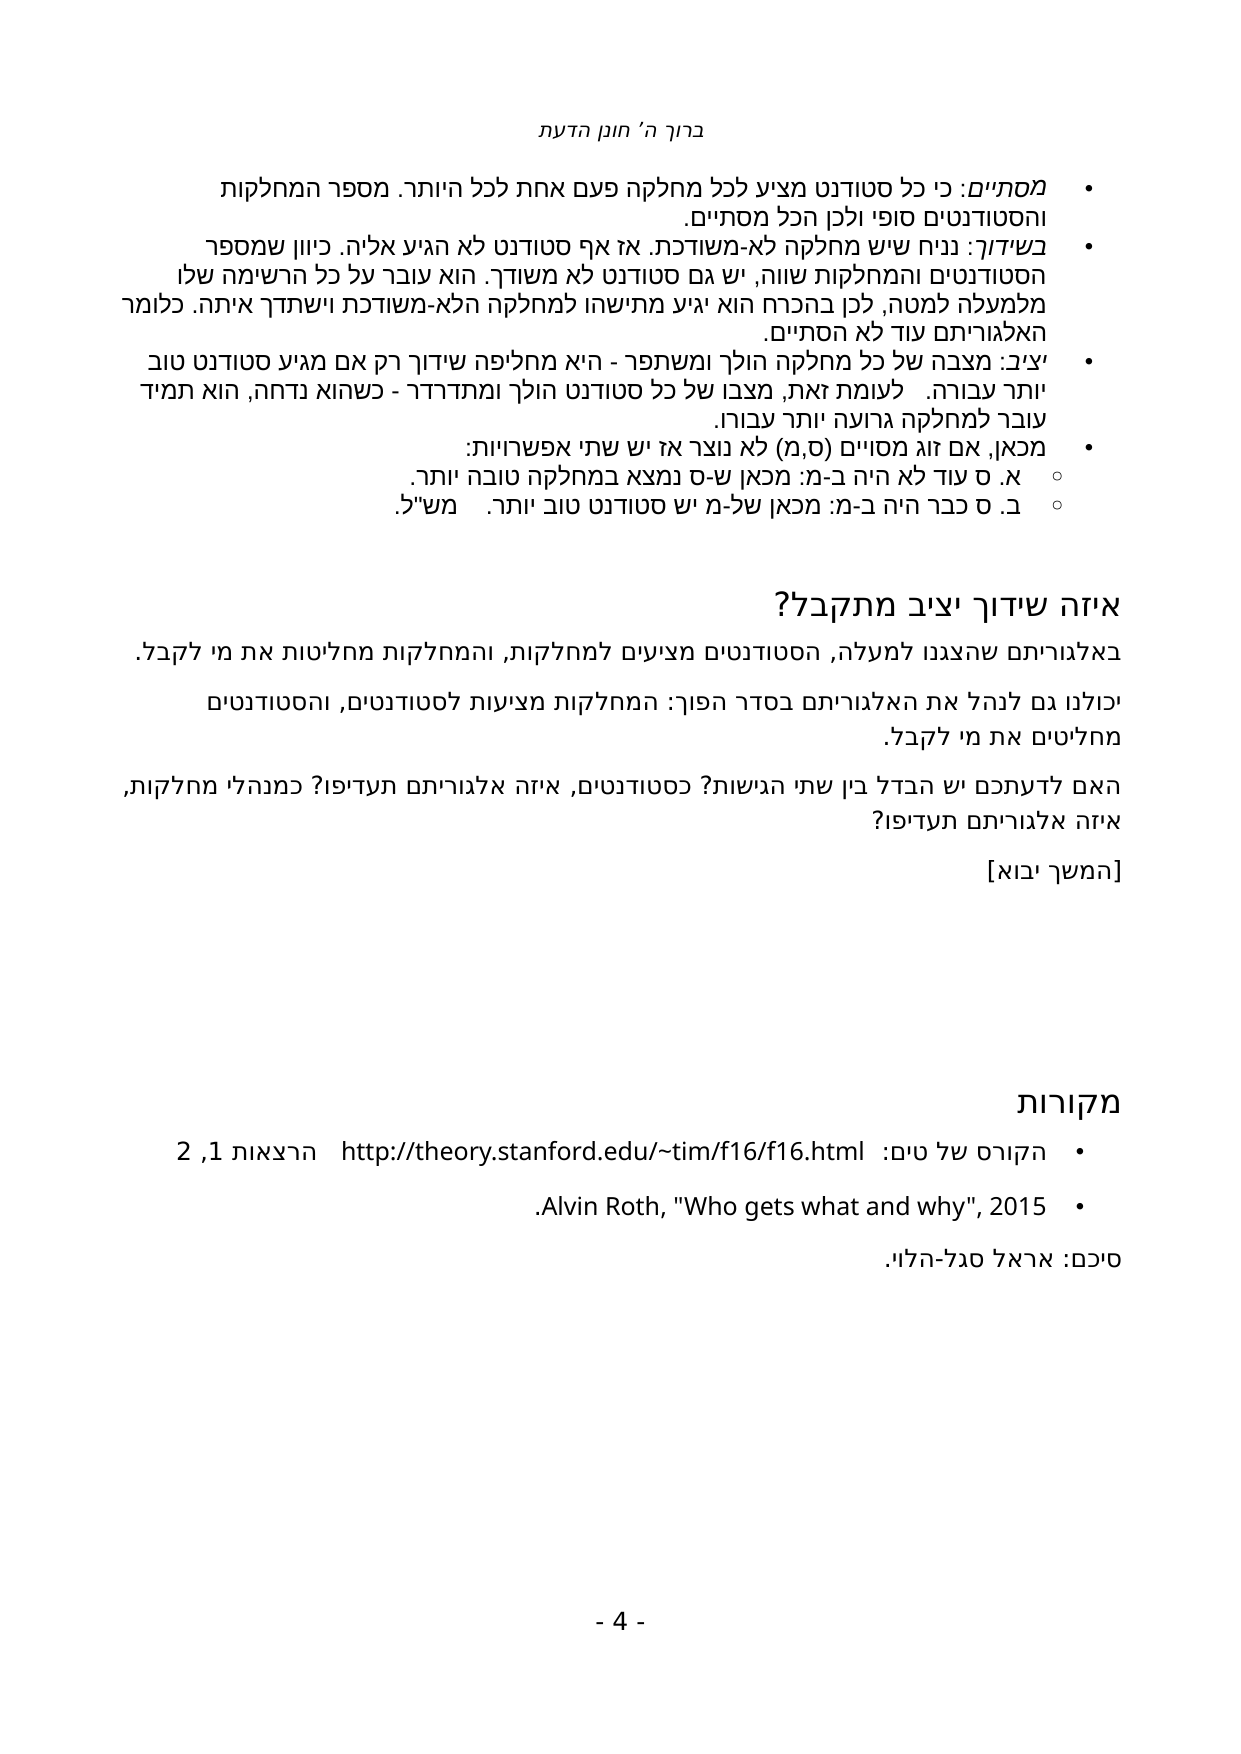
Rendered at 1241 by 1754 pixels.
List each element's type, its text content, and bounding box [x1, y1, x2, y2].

list מכאן, אם זוג מסויים (ס,מ) לא נוצר אז יש שתי אפשרויות: [118, 433, 1084, 462]
text באלגוריתם שהצגנו למעלה, הסטודנטים מציעים למחלקות, והמחלקות מחליטות את מי לקבל. [118, 637, 1122, 666]
list מסתיים: כי כל סטודנט מציע לכל מחלקה פעם אחת לכל היותר. מספר המחלקות והסטודנטים סופי ולכן הכל מסתיים. [118, 172, 1084, 232]
list בשידוך: נניח שיש מחלקה לא-משודכת. אז אף סטודנט לא הגיע אליה. כיוון שמספר הסטודנטים והמחלקות שווה, יש גם סטודנט לא משודך. הוא עובר על כל הרשימה שלו מלמעלה למטה, לכן בהכרח הוא יגיע מתישהו למחלקה הלא-משודכת וישתדך איתה. כלומר האלגוריתם עוד לא הסתיים. [118, 232, 1084, 347]
list יציב: מצבה של כל מחלקה הולך ומשתפר - היא מחליפה שידוך רק אם מגיע סטודנט טוב יותר עבורה. לעומת זאת, מצבו של כל סטודנט הולך ומתדרדר - כשהוא נדחה, הוא תמיד עובר למחלקה גרועה יותר עבורו. [118, 347, 1084, 433]
text האם לדעתכם יש הבדל בין שתי הגישות? כסטודנטים, איזה אלגוריתם תעדיפו? כמנהלי מחלקות, איזה אלגוריתם תעדיפו? [118, 771, 1122, 836]
text סיכם: אראל סגל-הלוי. [118, 1244, 1122, 1273]
subtitle איזה שידוך יציב מתקבל? [118, 586, 1122, 625]
subtitle מקורות [118, 1082, 1122, 1121]
text יכולנו גם לנהל את האלגוריתם בסדר הפוך: המחלקות מציעות לסטודנטים, והסטודנטים מחליטים את מי לקבל. [118, 687, 1122, 751]
list הקורס של טים: http://theory.stanford.edu/~tim/f16/f16.html הרצאות 1, 2 [118, 1133, 1084, 1168]
list א. ס עוד לא היה ב-מ: מכאן ש-ס נמצא במחלקה טובה יותר. [118, 462, 1047, 491]
text [המשך יבוא] [118, 856, 1122, 885]
list ב. ס כבר היה ב-מ: מכאן של-מ יש סטודנט טוב יותר. מש"ל. [118, 491, 1047, 520]
list Alvin Roth, "Who gets what and why", 2015. [118, 1189, 1084, 1223]
